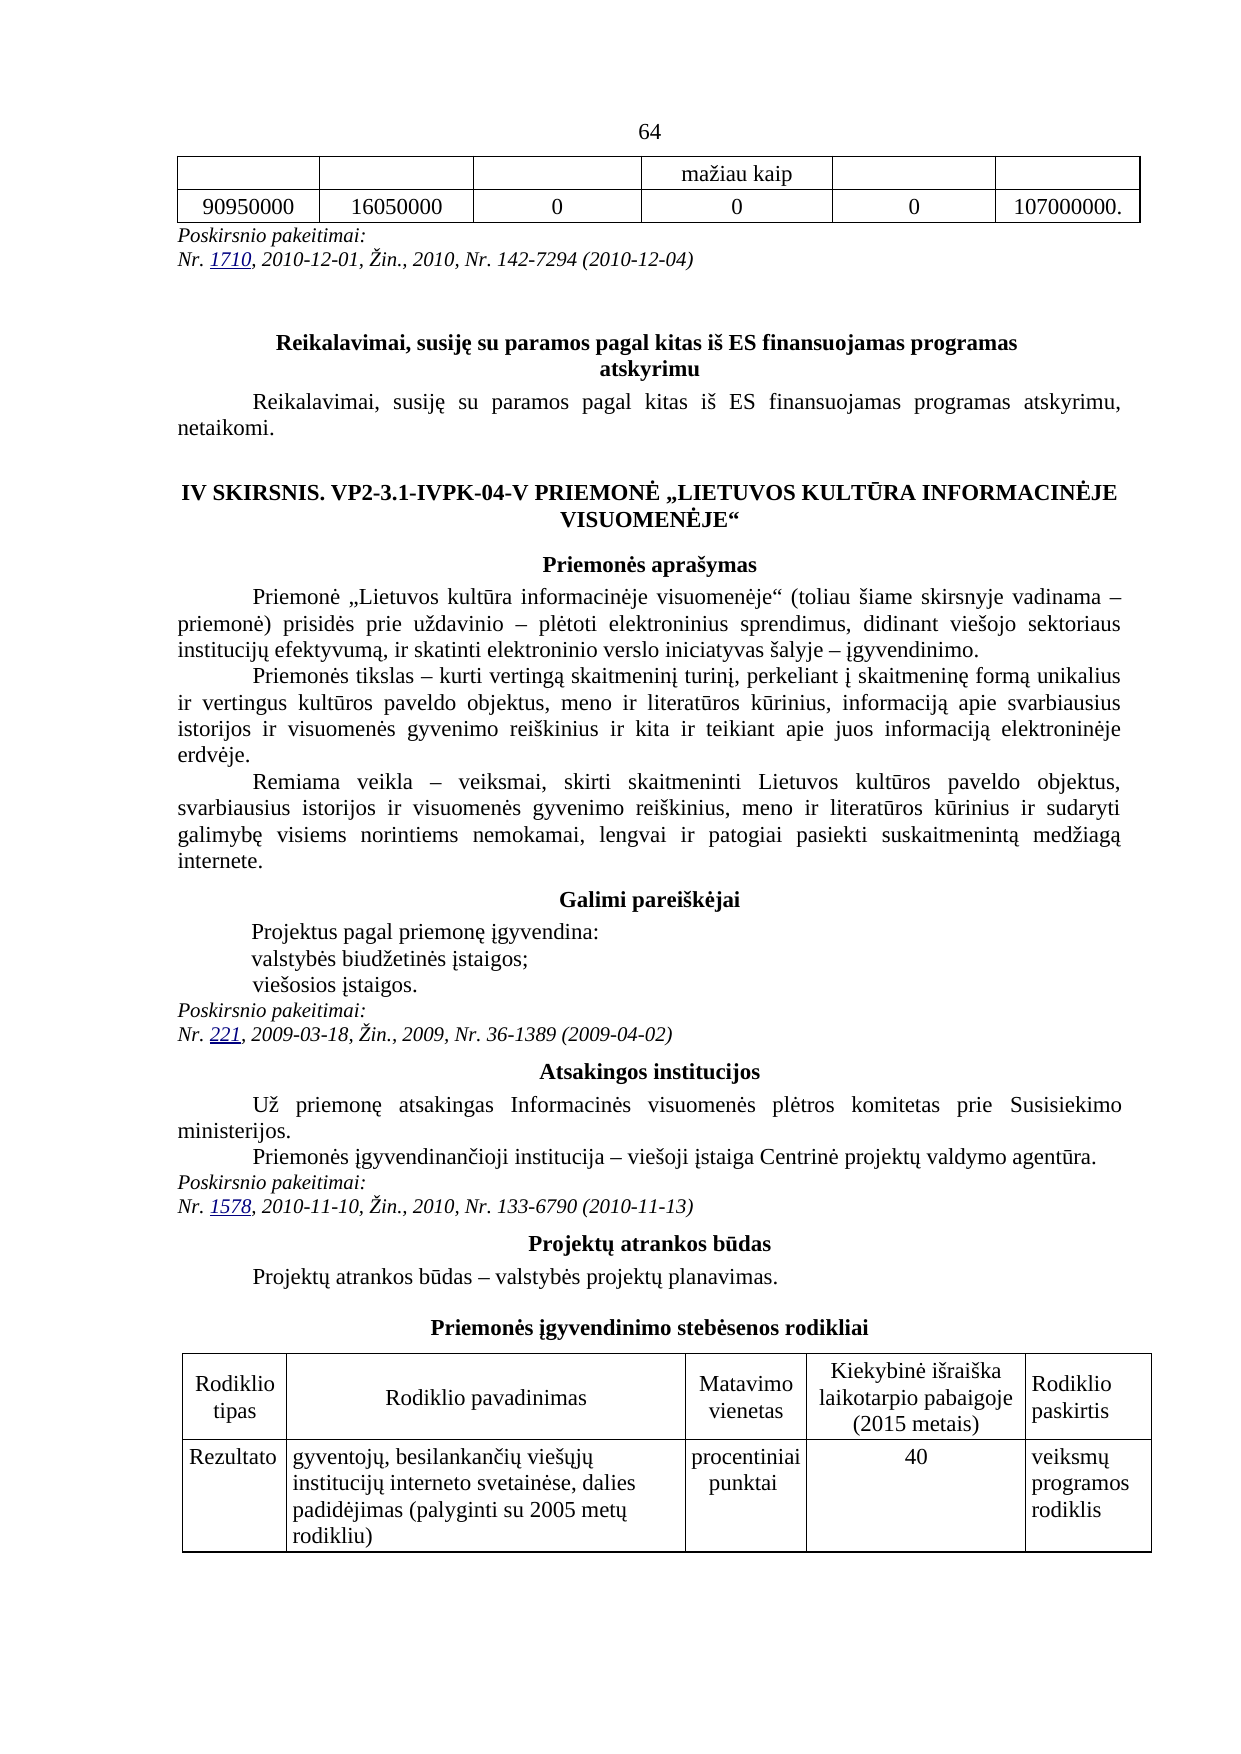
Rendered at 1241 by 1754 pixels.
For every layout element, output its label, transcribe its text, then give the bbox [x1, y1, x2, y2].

text Nr. 1710, 2010-12-01, Žin., 2010, Nr. 142-7294 (2010-12-04) [177, 247, 1122, 271]
table_header [996, 157, 1139, 189]
table_cell [320, 157, 473, 189]
text Projektų atrankos būdas – valstybės projektų planavimas. [177, 1263, 1122, 1289]
table_cell gyventojų, besilankančių viešųjų institucijų interneto svetainėse, dalies padidėjimas (palyginti su 2005 metų rodikliu) [287, 1440, 685, 1551]
table_cell mažiau kaip [642, 157, 832, 189]
text Priemonės įgyvendinimo stebėsenos rodikliai [177, 1314, 1122, 1341]
table_cell 16050000 [320, 190, 473, 222]
text IV SKIRSNIS. VP2-3.1-IVPK-04-V PRIEMONĖ „LIETUVOS KULTŪRA INFORMACINĖJE VISUOMENĖJE“ [177, 479, 1122, 532]
text Poskirsnio pakeitimai: [177, 997, 1122, 1022]
text Nr. 221, 2009-03-18, Žin., 2009, Nr. 36-1389 (2009-04-02) [177, 1022, 1122, 1046]
table_cell 0 [642, 190, 832, 222]
table_cell 107000000. [996, 190, 1139, 222]
text Atsakingos institucijos [177, 1058, 1122, 1084]
text valstybės biudžetinės įstaigos; [177, 945, 1122, 971]
text Nr. 1578, 2010-11-10, Žin., 2010, Nr. 133-6790 (2010-11-13) [177, 1194, 1122, 1218]
table_cell [474, 157, 641, 189]
table_cell [833, 157, 995, 189]
table_header Rodiklio pavadinimas [287, 1354, 685, 1439]
table_cell [178, 157, 319, 189]
text Už priemonę atsakingas Informacinės visuomenės plėtros komitetas prie Susisiekimo ministerijos. [177, 1091, 1122, 1143]
text Priemonė „Lietuvos kultūra informacinėje visuomenėje“ (toliau šiame skirsnyje vadinama – priemonė) prisidės prie uždavinio – plėtoti elektroninius sprendimus, didinant viešojo sektoriaus institucijų efektyvumą, ir skatinti elektroninio verslo iniciatyvas šalyje – įgyvendinimo. [177, 583, 1122, 662]
text Poskirsnio pakeitimai: [177, 223, 1122, 247]
table_cell 90950000 [178, 190, 319, 222]
table_header Kiekybinė išraiška laikotarpio pabaigoje (2015 metais) [807, 1354, 1025, 1439]
text Priemonės aprašymas [177, 551, 1122, 577]
table_cell procentiniai punktai [686, 1440, 806, 1551]
table_cell veiksmų programos rodiklis [1026, 1440, 1151, 1551]
table_cell Rezultato [183, 1440, 286, 1551]
text Reikalavimai, susiję su paramos pagal kitas iš ES finansuojamas programas atskyrimu [177, 329, 1122, 382]
text Projektų atrankos būdas [177, 1230, 1122, 1257]
text Projektus pagal priemonę įgyvendina: [177, 918, 1122, 945]
table_header Matavimo vienetas [686, 1354, 806, 1439]
text Remiama veikla – veiksmai, skirti skaitmeninti Lietuvos kultūros paveldo objektus, svarbiausius istorijos ir visuomenės gyvenimo reiškinius, meno ir literatūros kūrinius ir sudaryti galimybę visiems norintiems nemokamai, lengvai ir patogiai pasiekti suskaitmenintą medžiagą internete. [177, 768, 1122, 873]
table_header Rodiklio tipas [183, 1354, 286, 1439]
table_header Rodiklio paskirtis [1026, 1354, 1151, 1439]
table_cell 40 [807, 1440, 1025, 1551]
text Poskirsnio pakeitimai: [177, 1170, 1122, 1194]
text Galimi pareiškėjai [177, 886, 1122, 912]
table_cell 0 [833, 190, 995, 222]
text Reikalavimai, susiję su paramos pagal kitas iš ES finansuojamas programas atskyrimu, netaikomi. [177, 388, 1122, 441]
text Priemonės tikslas – kurti vertingą skaitmeninį turinį, perkeliant į skaitmeninę formą unikalius ir vertingus kultūros paveldo objektus, meno ir literatūros kūrinius, informaciją apie svarbiausius istorijos ir visuomenės gyvenimo reiškinius ir kita ir teikiant apie juos informaciją elektroninėje erdvėje. [177, 662, 1122, 768]
text Priemonės įgyvendinančioji institucija – viešoji įstaiga Centrinė projektų valdymo agentūra. [177, 1143, 1122, 1170]
text viešosios įstaigos. [177, 971, 1122, 997]
table_cell 0 [474, 190, 641, 222]
